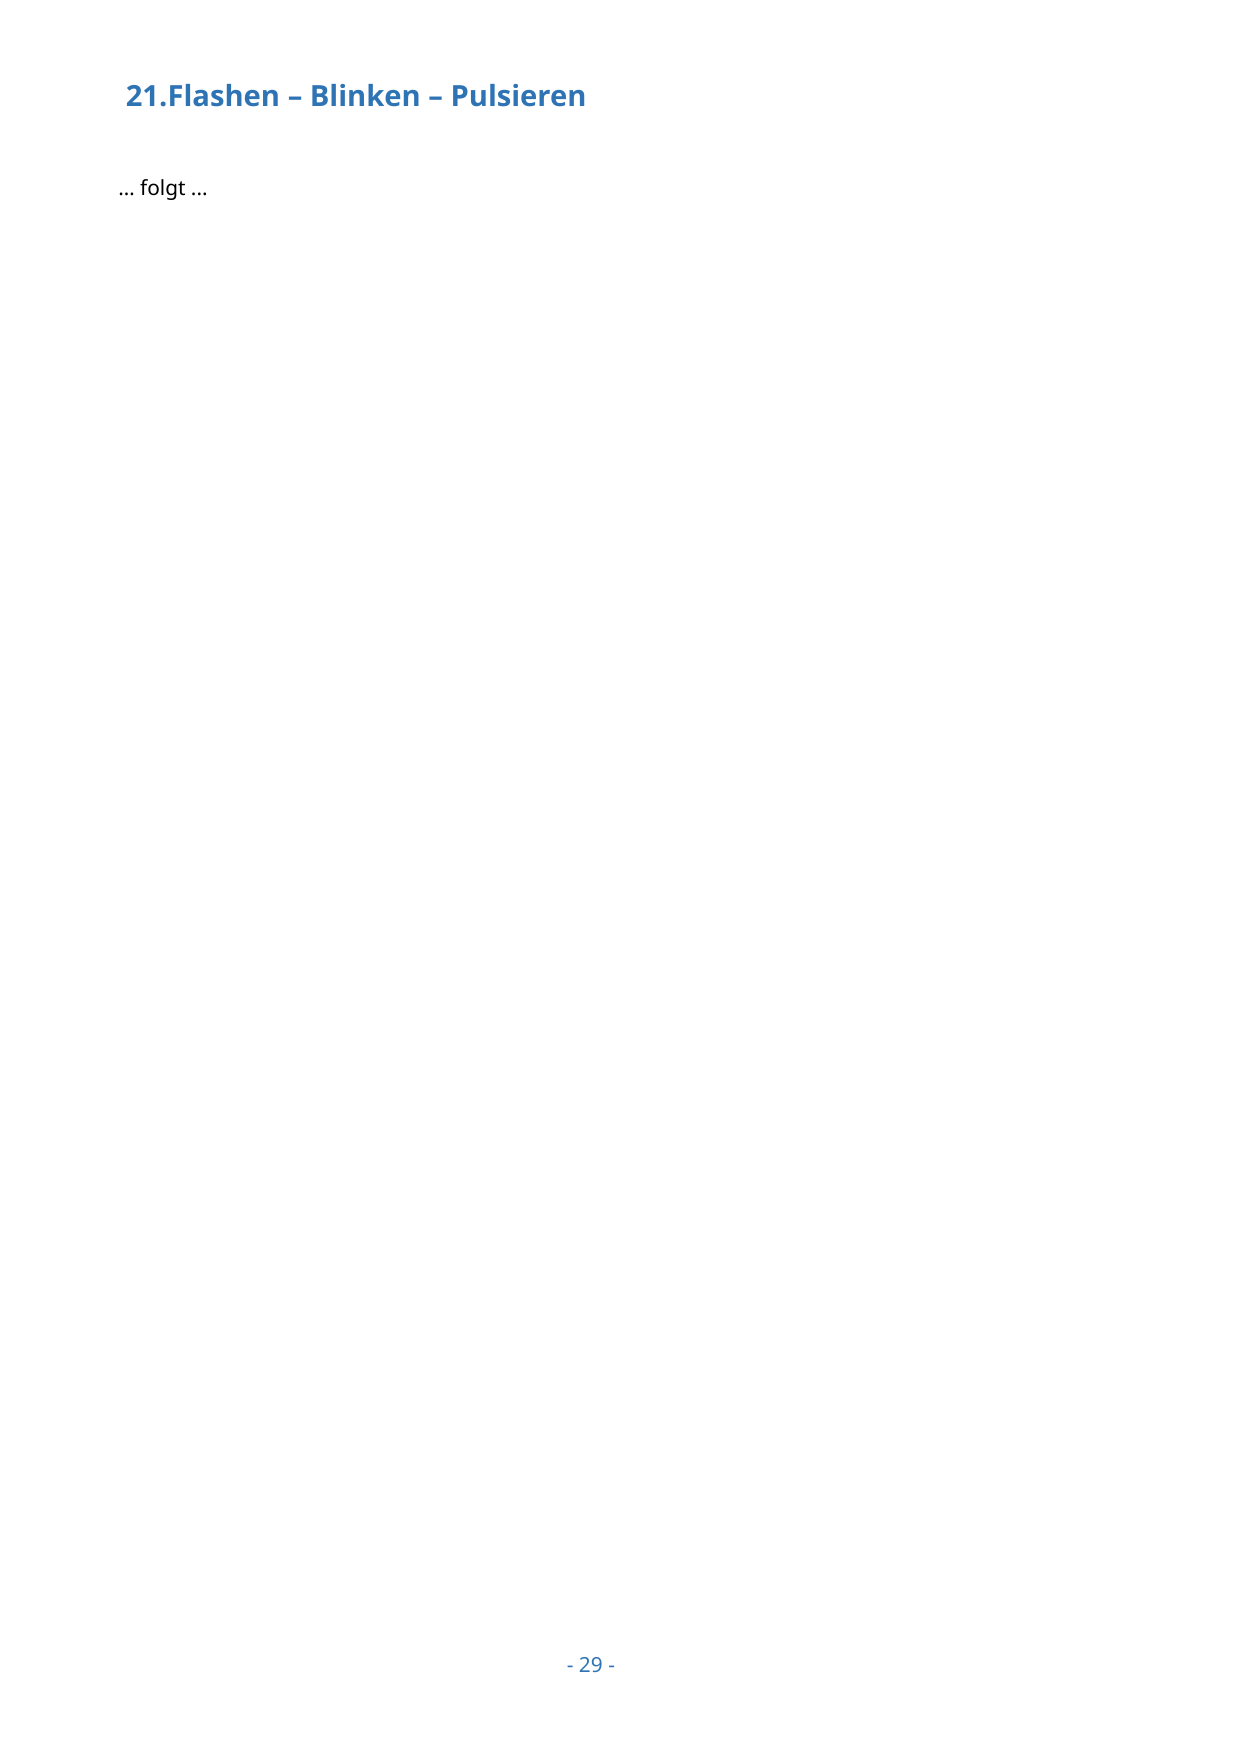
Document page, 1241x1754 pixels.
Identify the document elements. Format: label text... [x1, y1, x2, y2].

subtitle Flashen – Blinken – Pulsieren [118, 75, 1169, 115]
text … folgt ... [118, 173, 1169, 201]
table_header [644, 144, 1169, 173]
table_header [118, 144, 644, 173]
